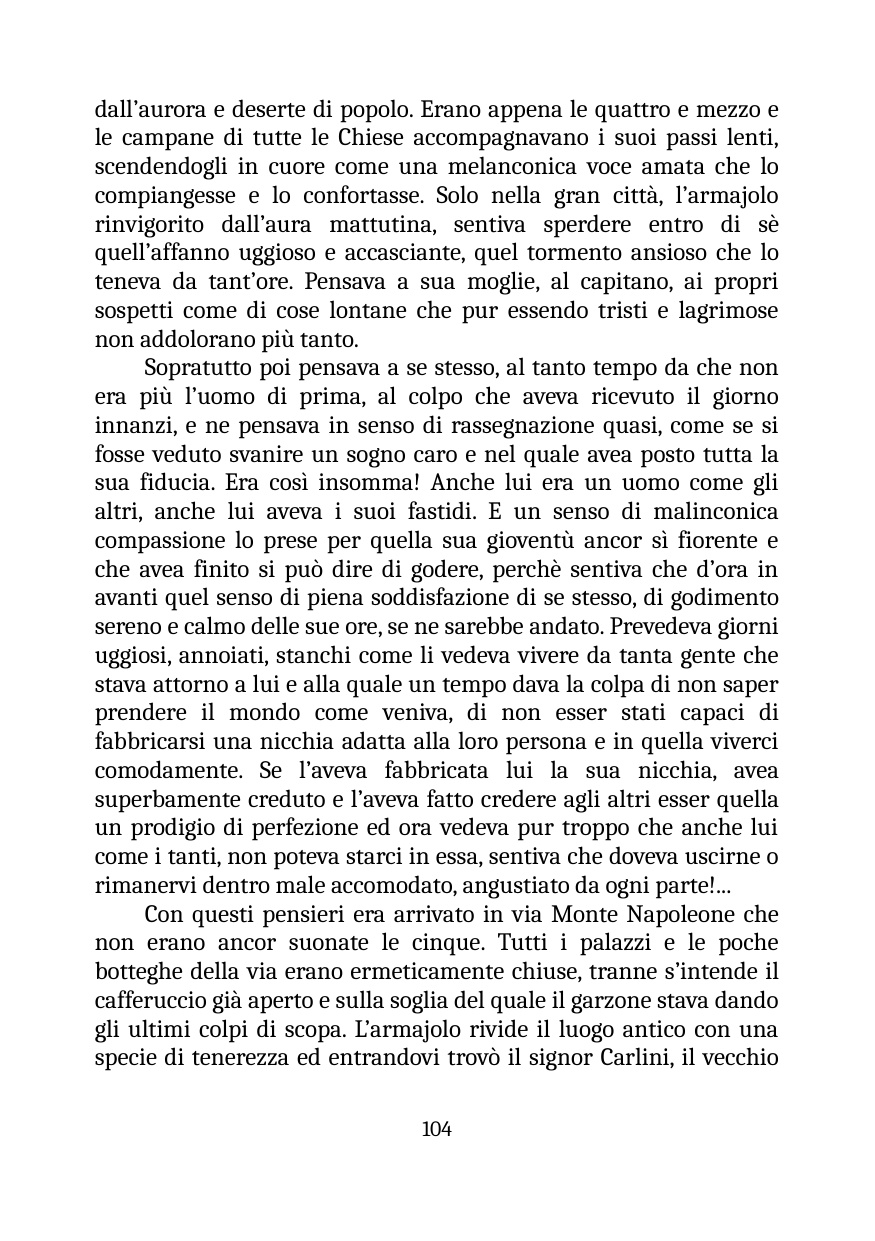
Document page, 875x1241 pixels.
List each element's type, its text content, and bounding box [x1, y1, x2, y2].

text dall’aurora e deserte di popolo. Erano appena le quattro e mezzo e le campane di tutte le Chiese accompagnavano i suoi passi lenti, scendendogli in cuore come una melanconica voce amata che lo compiangesse e lo confortasse. Solo nella gran città, l’armajolo rinvigorito dall’aura mattutina, sentiva sperdere entro di sè quell’affanno uggioso e accasciante, quel tormento ansioso che lo teneva da tant’ore. Pensava a sua moglie, al capitano, ai propri sospetti come di cose lontane che pur essendo tristi e lagrimose non addolorano più tanto. [94, 94, 779, 353]
text Con questi pensieri era arrivato in via Monte Napoleone che non erano ancor suonate le cinque. Tutti i palazzi e le poche botteghe della via erano ermeticamente chiuse, tranne s’intende il cafferuccio già aperto e sulla soglia del quale il garzone stava dando gli ultimi colpi di scopa. L’armajolo rivide il luogo antico con una specie di tenerezza ed entrandovi trovò il signor Carlini, il vecchio [94, 899, 779, 1072]
text Sopratutto poi pensava a se stesso, al tanto tempo da che non era più l’uomo di prima, al colpo che aveva ricevuto il giorno innanzi, e ne pensava in senso di rassegnazione quasi, come se si fosse veduto svanire un sogno caro e nel quale avea posto tutta la sua fiducia. Era così insomma! Anche lui era un uomo come gli altri, anche lui aveva i suoi fastidi. E un senso di malinconica compassione lo prese per quella sua gioventù ancor sì fiorente e che avea finito si può dire di godere, perchè sentiva che d’ora in avanti quel senso di piena soddisfazione di se stesso, di godimento sereno e calmo delle sue ore, se ne sarebbe andato. Prevedeva giorni uggiosi, annoiati, stanchi come li vedeva vivere da tanta gente che stava attorno a lui e alla quale un tempo dava la colpa di non saper prendere il mondo come veniva, di non esser stati capaci di fabbricarsi una nicchia adatta alla loro persona e in quella viverci comodamente. Se l’aveva fabbricata lui la sua nicchia, avea superbamente creduto e l’aveva fatto credere agli altri esser quella un prodigio di perfezione ed ora vedeva pur troppo che anche lui come i tanti, non poteva starci in essa, sentiva che doveva uscirne o rimanervi dentro male accomodato, angustiato da ogni parte!... [94, 353, 779, 899]
